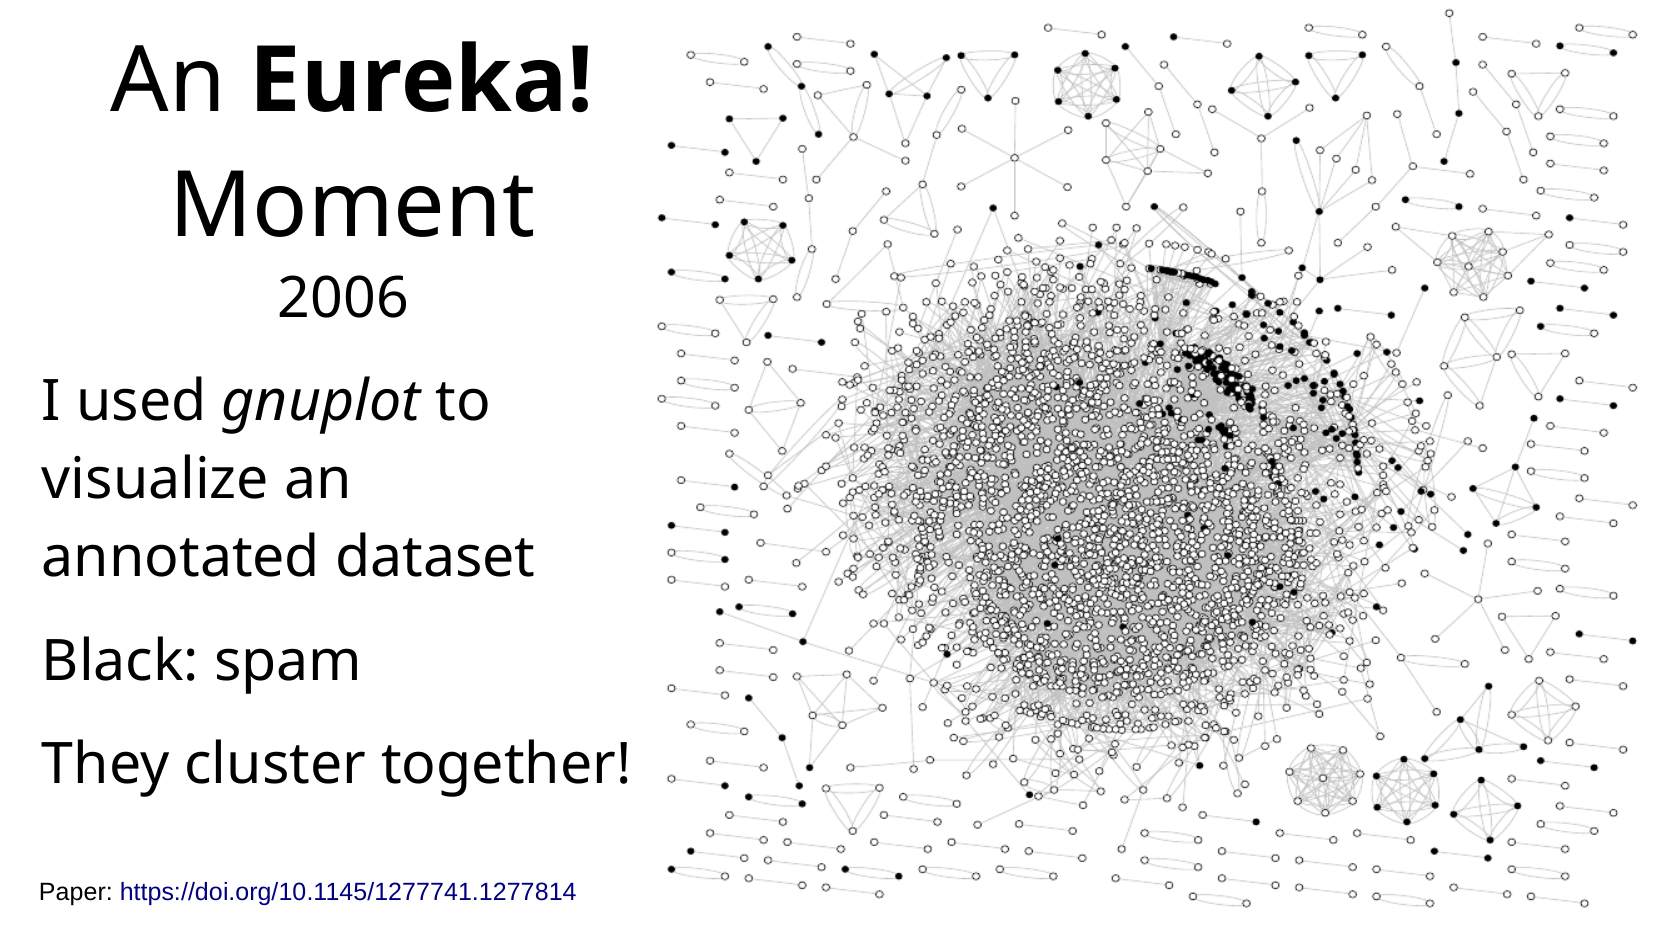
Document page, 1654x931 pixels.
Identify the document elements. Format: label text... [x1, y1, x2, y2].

text_box Paper: https://doi.org/10.1145/1277741.1277814 [24, 870, 736, 921]
list 2006 I used gnuplot to visualize an annotated dataset Black: spam They cluster together! [41, 255, 646, 856]
title An Eureka! Moment [30, 6, 676, 271]
picture [639, 0, 1651, 931]
